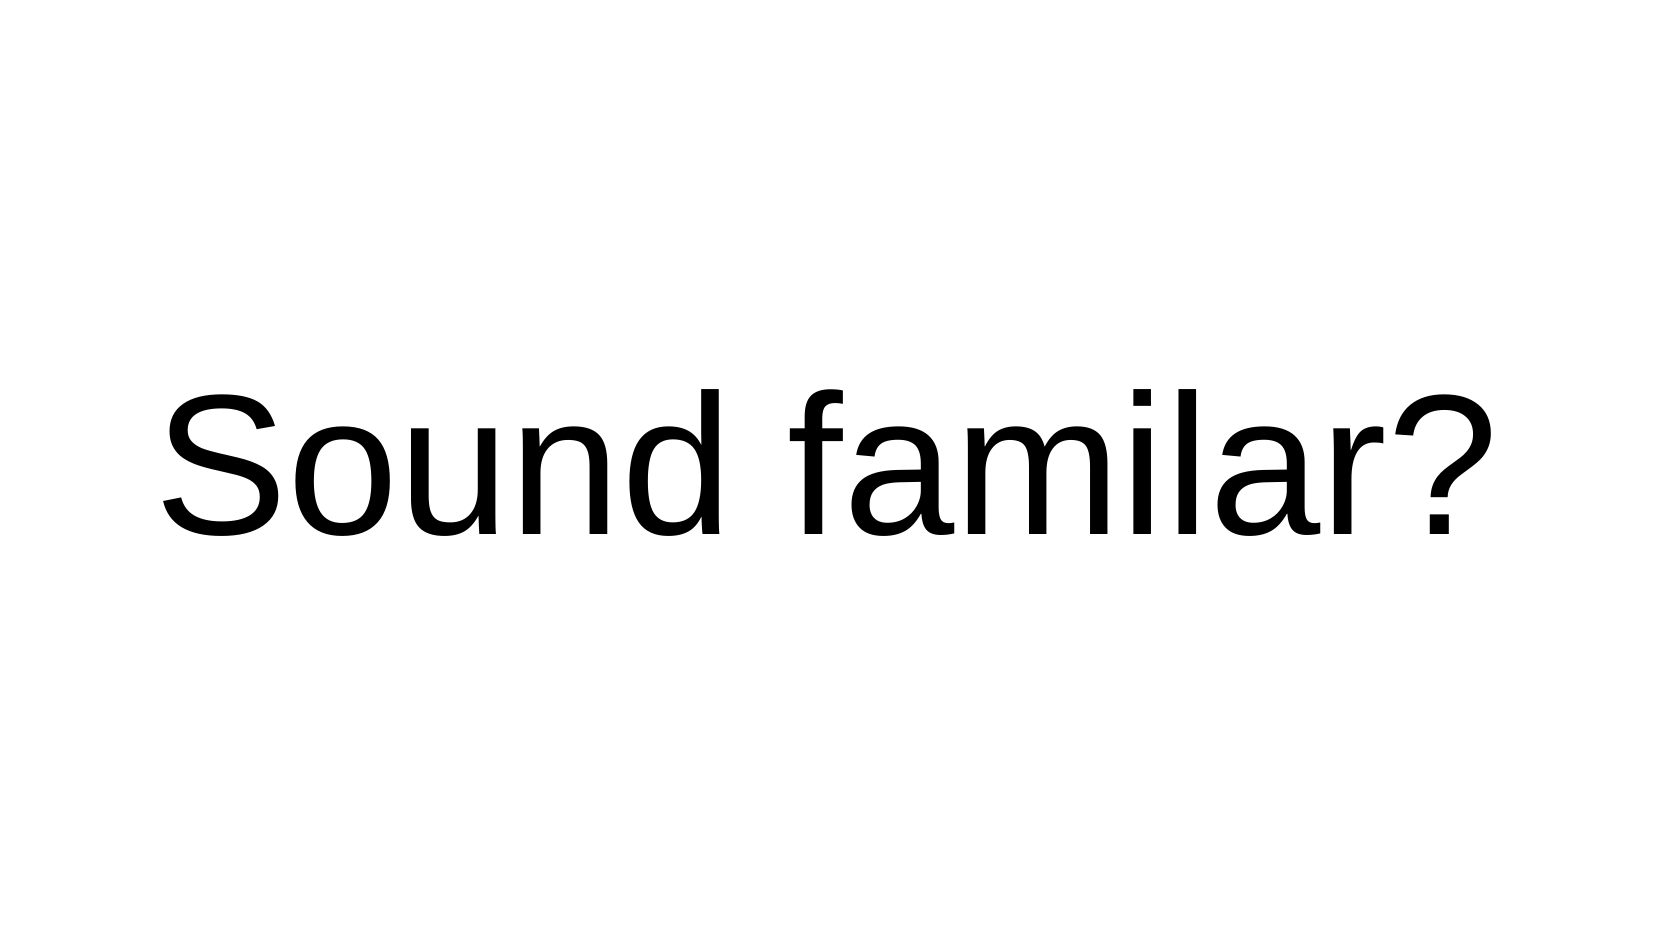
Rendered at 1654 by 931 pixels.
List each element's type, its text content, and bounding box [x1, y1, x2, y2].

title Sound familar? [73, 41, 1581, 890]
